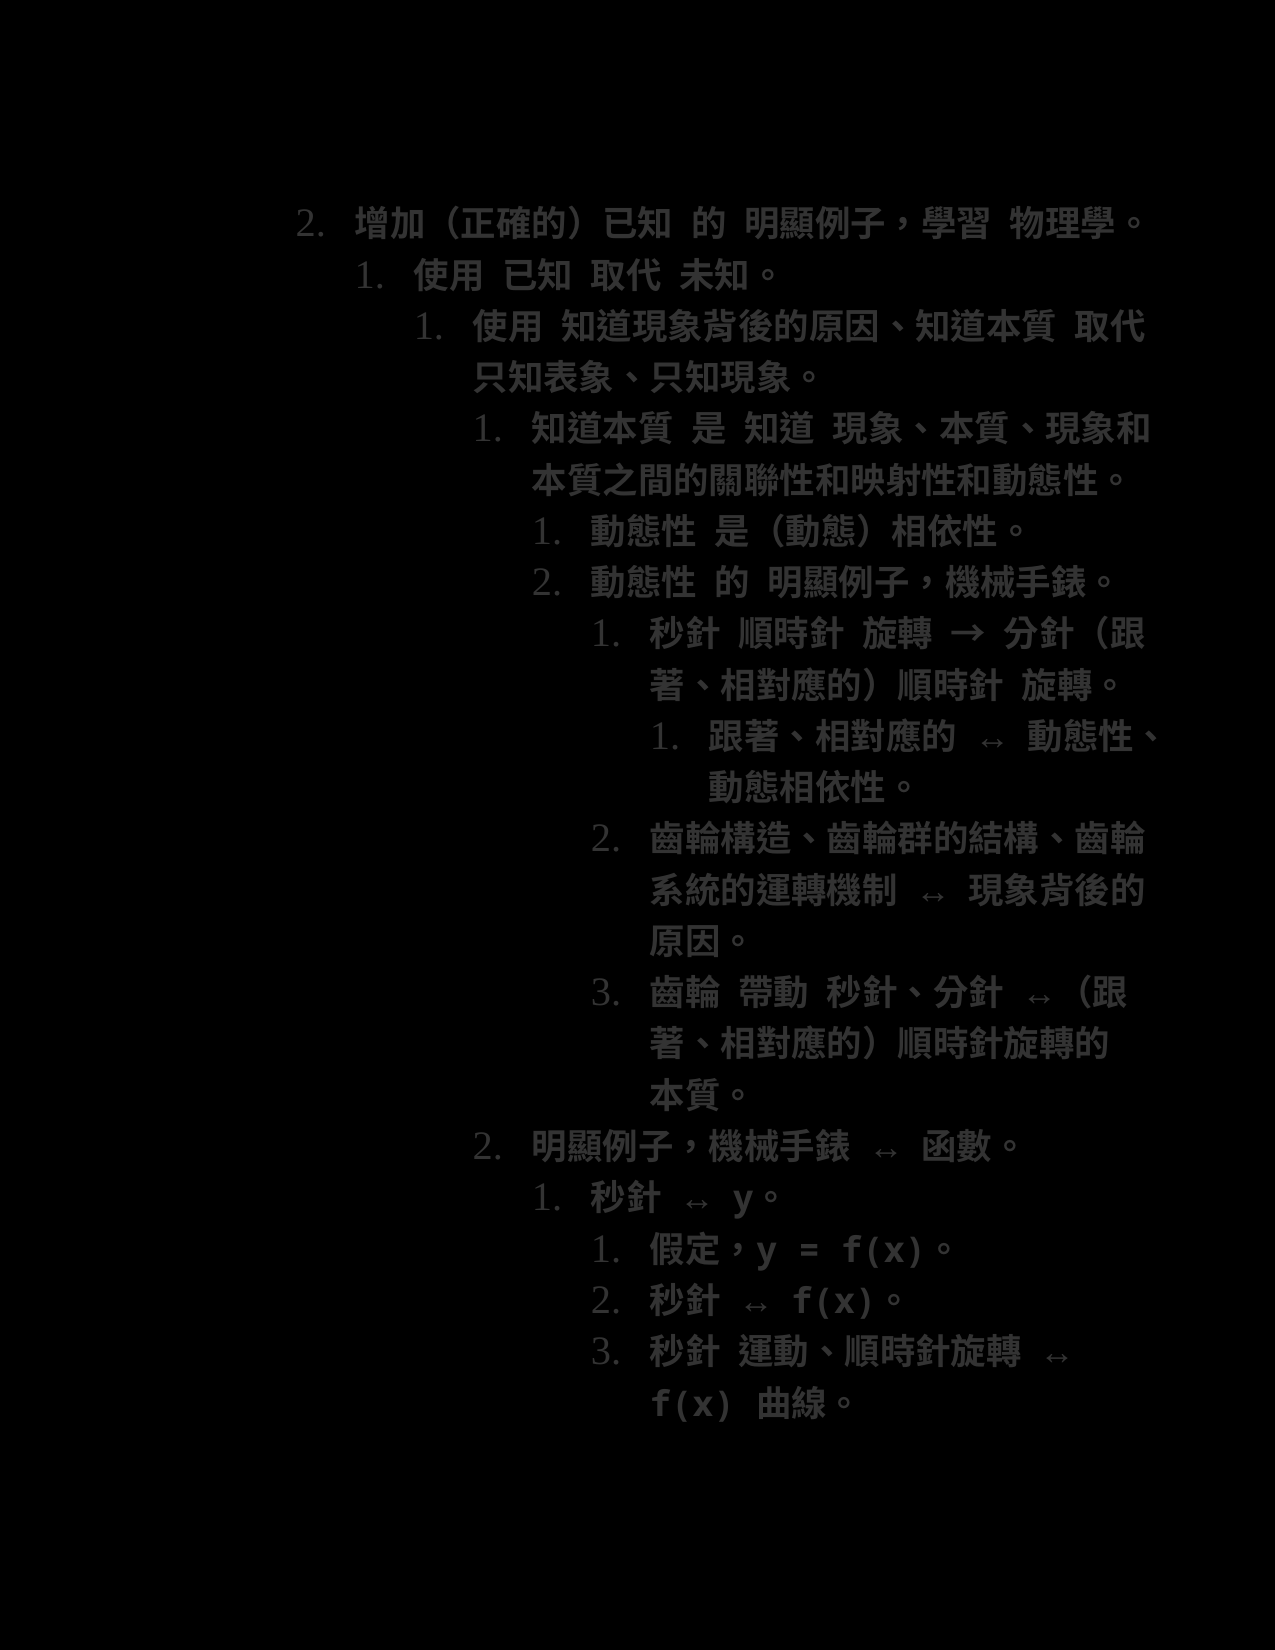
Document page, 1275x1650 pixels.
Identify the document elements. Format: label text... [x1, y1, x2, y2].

list 動態性 是（動態）相依性。 [532, 503, 1157, 554]
list 使用 已知 取代 未知。 [354, 247, 1157, 298]
list 秒針 ↔ y。 [532, 1169, 1157, 1221]
list 動態性 的 明顯例子，機械手錶。 [532, 554, 1157, 606]
list 秒針 順時針 旋轉 → 分針（跟著、相對應的）順時針 旋轉。 [591, 606, 1157, 708]
list 知道本質 是 知道 現象、本質、現象和本質之間的關聯性和映射性和動態性。 [472, 401, 1157, 503]
list 秒針 運動、順時針旋轉 ↔ f(x) 曲線。 [591, 1324, 1157, 1426]
list 齒輪構造、齒輪群的結構、齒輪系統的運轉機制 ↔ 現象背後的 原因。 [591, 811, 1157, 964]
list 明顯例子，機械手錶 ↔ 函數。 [472, 1118, 1157, 1169]
list 使用 知道現象背後的原因、知道本質 取代 只知表象、只知現象。 [413, 298, 1157, 401]
list 增加（正確的）已知 的 明顯例子，學習 物理學。 [295, 196, 1157, 247]
list 秒針 ↔ f(x)。 [591, 1272, 1157, 1324]
list 跟著、相對應的 ↔ 動態性、動態相依性。 [649, 708, 1157, 811]
list 齒輪 帶動 秒針、分針 ↔（跟著、相對應的）順時針旋轉的 本質。 [591, 964, 1157, 1118]
list 假定，y = f(x)。 [591, 1221, 1157, 1272]
